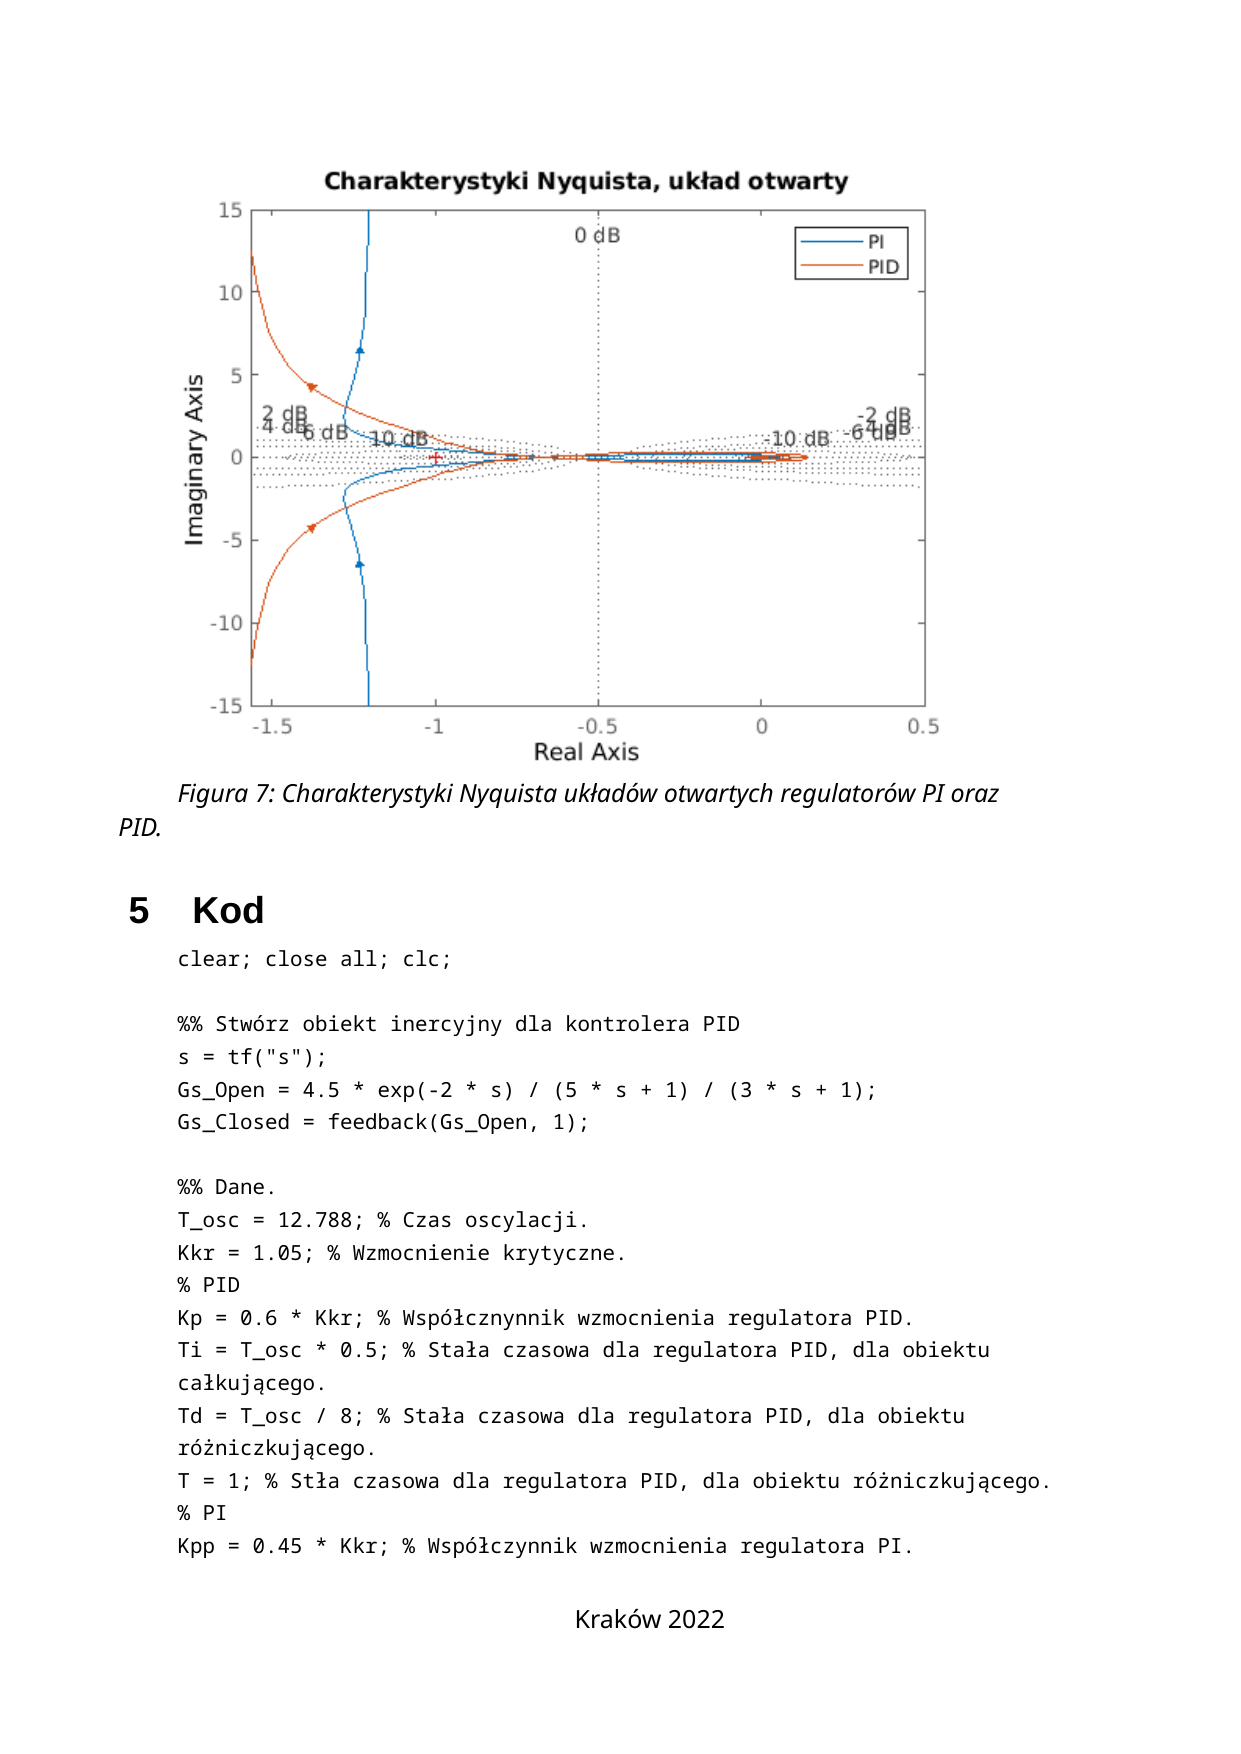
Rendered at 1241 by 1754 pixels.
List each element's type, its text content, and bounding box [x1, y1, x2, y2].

picture [118, 130, 1009, 776]
text % PID [177, 1270, 1122, 1299]
text Gs_Closed = feedback(Gs_Open, 1); [177, 1107, 1122, 1136]
text Ti = T_osc * 0.5; % Stała czasowa dla regulatora PID, dla obiektu całkującego. [177, 1336, 1122, 1397]
text %% Dane. [177, 1172, 1122, 1201]
text T_osc = 12.788; % Czas oscylacji. [177, 1205, 1122, 1233]
subtitle Kod [118, 889, 1122, 932]
text Kkr = 1.05; % Wzmocnienie krytyczne. [177, 1238, 1122, 1266]
text %% Stwórz obiekt inercyjny dla kontrolera PID [177, 1009, 1122, 1038]
text clear; close all; clc; [177, 944, 1122, 973]
text s = tf("s"); [177, 1042, 1122, 1071]
text T = 1; % Stła czasowa dla regulatora PID, dla obiektu różniczkującego. [177, 1466, 1122, 1494]
text Gs_Open = 4.5 * exp(-2 * s) / (5 * s + 1) / (3 * s + 1); [177, 1075, 1122, 1103]
text Figura 7: Charakterystyki Nyquista układów otwartych regulatorów PI oraz PID. [118, 776, 1009, 844]
text Td = T_osc / 8; % Stała czasowa dla regulatora PID, dla obiektu różniczkującego. [177, 1401, 1122, 1462]
text Kpp = 0.45 * Kkr; % Współczynnik wzmocnienia regulatora PI. [177, 1531, 1122, 1559]
text Kp = 0.6 * Kkr; % Współcznynnik wzmocnienia regulatora PID. [177, 1303, 1122, 1331]
text % PI [177, 1498, 1122, 1527]
